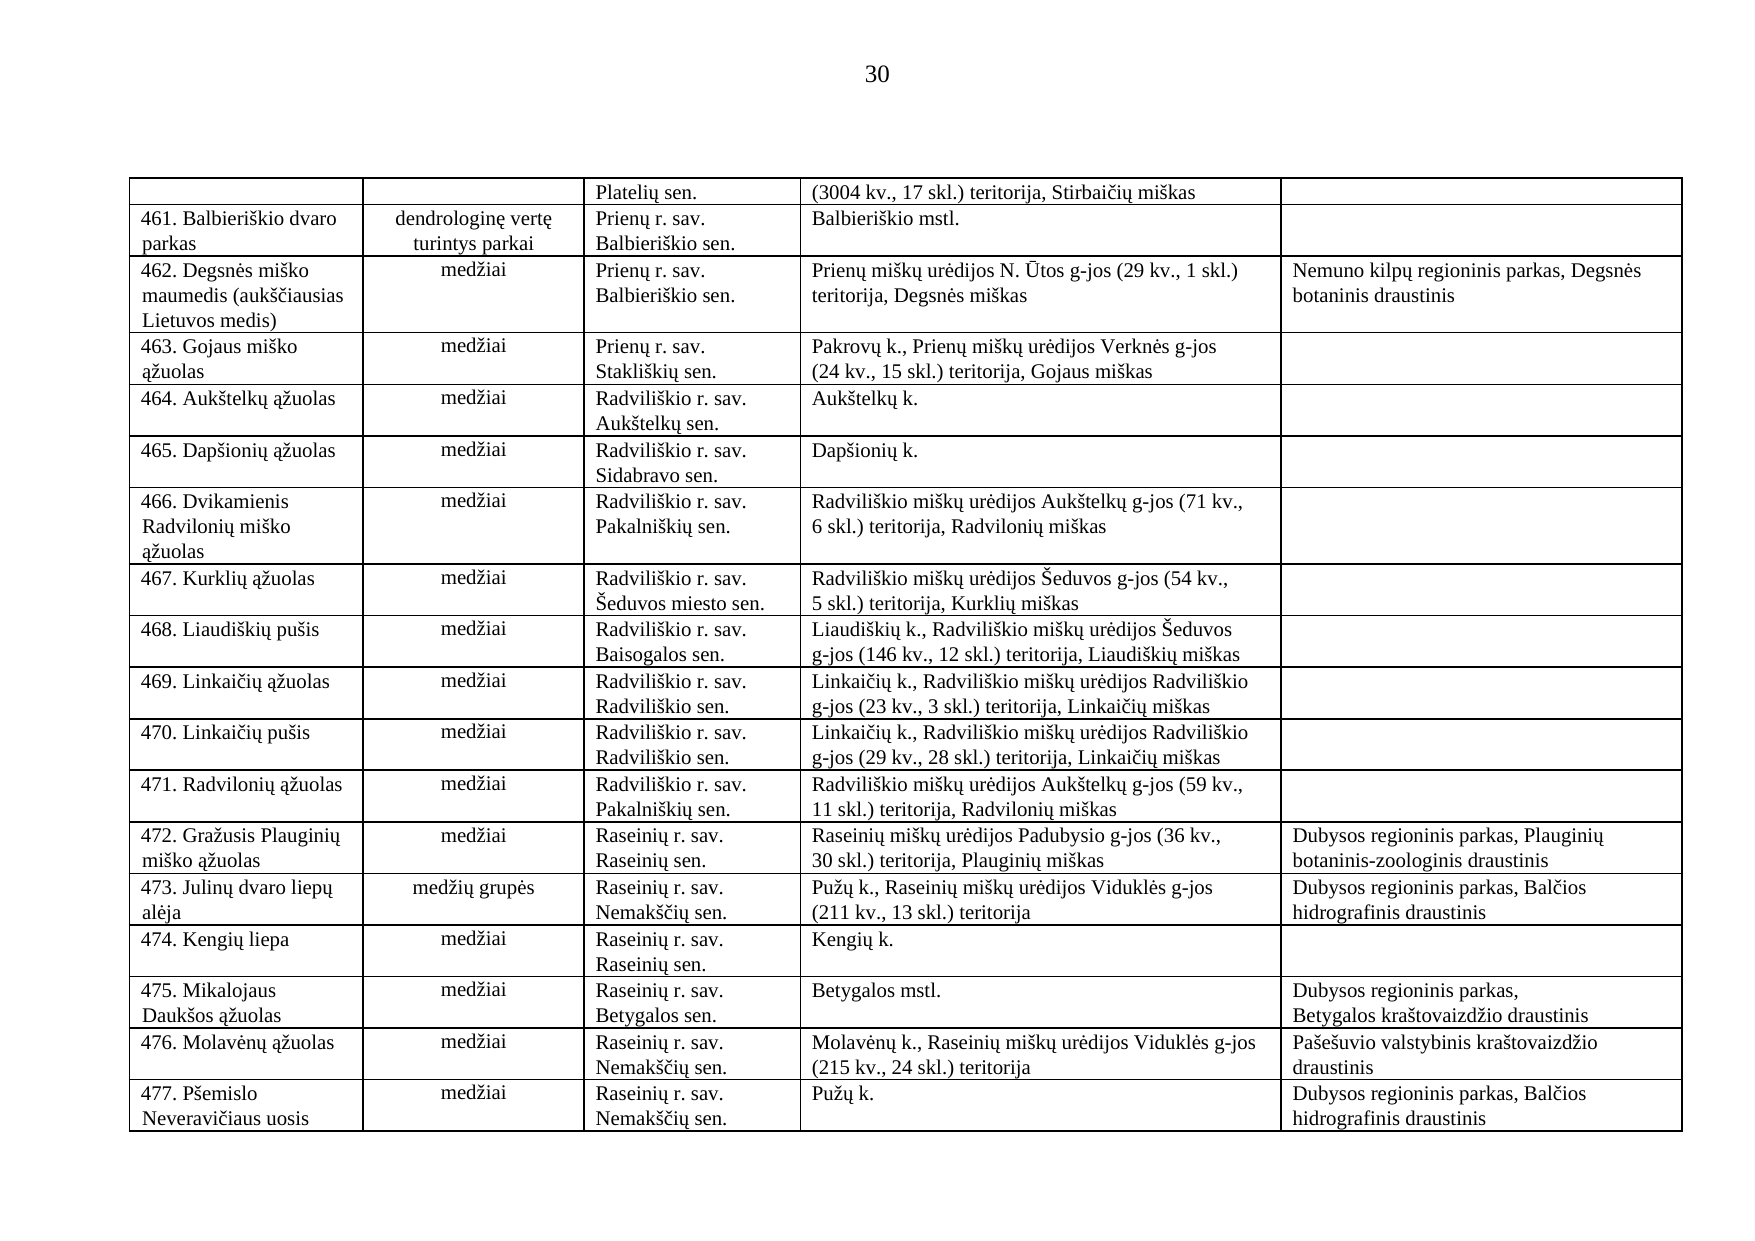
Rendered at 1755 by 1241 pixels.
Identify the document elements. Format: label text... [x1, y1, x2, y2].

table_cell Pašešuvio valstybinis kraštovaizdžio draustinis [1282, 1029, 1681, 1079]
table_cell 477. Pšemislo Neveravičiaus uosis [130, 1080, 362, 1130]
table_cell 470. Linkaičių pušis [130, 720, 362, 769]
table_cell Balbieriškio mstl. [801, 205, 1280, 255]
table_cell medžiai [364, 437, 583, 487]
table_cell Betygalos mstl. [801, 977, 1280, 1027]
table_cell Radviliškio r. sav. Šeduvos miesto sen. [585, 565, 800, 615]
table_cell [1282, 720, 1681, 769]
table_cell medžiai [364, 720, 583, 769]
table_cell medžiai [364, 977, 583, 1027]
table_cell [1282, 205, 1681, 255]
table_cell Nemuno kilpų regioninis parkas, Degsnės botaninis draustinis [1282, 257, 1681, 332]
table_cell Radviliškio miškų urėdijos Aukštelkų g-jos (71 kv., 6 skl.) teritorija, Radvilonių miškas [801, 488, 1280, 563]
table_cell 462. Degsnės miško maumedis (aukščiausias Lietuvos medis) [130, 257, 362, 332]
table_cell Prienų r. sav. Balbieriškio sen. [585, 205, 800, 255]
table_cell Kengių k. [801, 926, 1280, 976]
table_cell 469. Linkaičių ąžuolas [130, 668, 362, 718]
table_cell [1282, 333, 1681, 383]
table_cell Radviliškio r. sav. Radviliškio sen. [585, 668, 800, 718]
table_cell Radviliškio miškų urėdijos Šeduvos g-jos (54 kv., 5 skl.) teritorija, Kurklių miškas [801, 565, 1280, 615]
table_cell (3004 kv., 17 skl.) teritorija, Stirbaičių miškas [801, 179, 1280, 204]
table_cell medžiai [364, 333, 583, 383]
table_cell medžiai [364, 385, 583, 435]
table_cell Linkaičių k., Radviliškio miškų urėdijos Radviliškio g-jos (29 kv., 28 skl.) teritorija, Linkaičių miškas [801, 720, 1280, 769]
table_cell Prienų r. sav. Stakliškių sen. [585, 333, 800, 383]
table_cell Raseinių r. sav. Nemakščių sen. [585, 1080, 800, 1130]
table_cell Linkaičių k., Radviliškio miškų urėdijos Radviliškio g-jos (23 kv., 3 skl.) teritorija, Linkaičių miškas [801, 668, 1280, 718]
table_cell Radviliškio r. sav. Aukštelkų sen. [585, 385, 800, 435]
table_cell 464. Aukštelkų ąžuolas [130, 385, 362, 435]
table_cell Aukštelkų k. [801, 385, 1280, 435]
table_cell Prienų r. sav. Balbieriškio sen. [585, 257, 800, 332]
table_cell Liaudiškių k., Radviliškio miškų urėdijos Šeduvos g-jos (146 kv., 12 skl.) teritorija, Liaudiškių miškas [801, 616, 1280, 666]
table_cell medžiai [364, 1029, 583, 1079]
table_cell Dapšionių k. [801, 437, 1280, 487]
table_cell Raseinių r. sav. Nemakščių sen. [585, 874, 800, 924]
table_cell Dubysos regioninis parkas, Balčios hidrografinis draustinis [1282, 874, 1681, 924]
table_cell [1282, 926, 1681, 976]
table_cell Radviliškio r. sav. Pakalniškių sen. [585, 488, 800, 563]
table_cell medžiai [364, 257, 583, 332]
table_cell Raseinių miškų urėdijos Padubysio g-jos (36 kv., 30 skl.) teritorija, Plauginių miškas [801, 823, 1280, 872]
table_cell [1282, 385, 1681, 435]
table_cell 463. Gojaus miško ąžuolas [130, 333, 362, 383]
table_cell Radviliškio r. sav. Pakalniškių sen. [585, 771, 800, 821]
table_cell medžių grupės [364, 874, 583, 924]
table_cell medžiai [364, 565, 583, 615]
table_cell Prienų miškų urėdijos N. Ūtos g-jos (29 kv., 1 skl.) teritorija, Degsnės miškas [801, 257, 1280, 332]
table_cell 472. Gražusis Plauginių miško ąžuolas [130, 823, 362, 872]
table_cell Raseinių r. sav. Nemakščių sen. [585, 1029, 800, 1079]
table_cell medžiai [364, 926, 583, 976]
table_cell 475. Mikalojaus Daukšos ąžuolas [130, 977, 362, 1027]
table_cell [1282, 668, 1681, 718]
table_cell Radviliškio r. sav. Radviliškio sen. [585, 720, 800, 769]
table_cell 461. Balbieriškio dvaro parkas [130, 205, 362, 255]
table_cell 465. Dapšionių ąžuolas [130, 437, 362, 487]
table_cell 473. Julinų dvaro liepų alėja [130, 874, 362, 924]
table_cell 474. Kengių liepa [130, 926, 362, 976]
table_cell 467. Kurklių ąžuolas [130, 565, 362, 615]
table_cell dendrologinę vertę turintys parkai [364, 205, 583, 255]
table_cell Radviliškio r. sav. Sidabravo sen. [585, 437, 800, 487]
table_cell medžiai [364, 823, 583, 872]
table_cell Radviliškio r. sav. Baisogalos sen. [585, 616, 800, 666]
table_cell 471. Radvilonių ąžuolas [130, 771, 362, 821]
table_cell 476. Molavėnų ąžuolas [130, 1029, 362, 1079]
table_cell [1282, 771, 1681, 821]
table_cell [130, 179, 362, 204]
table_cell Raseinių r. sav. Raseinių sen. [585, 823, 800, 872]
table_cell Dubysos regioninis parkas, Betygalos kraštovaizdžio draustinis [1282, 977, 1681, 1027]
table_cell [364, 179, 583, 204]
table_cell Pužų k. [801, 1080, 1280, 1130]
table_cell 466. Dvikamienis Radvilonių miško ąžuolas [130, 488, 362, 563]
table_cell Radviliškio miškų urėdijos Aukštelkų g-jos (59 kv., 11 skl.) teritorija, Radvilonių miškas [801, 771, 1280, 821]
table_cell medžiai [364, 771, 583, 821]
table_cell medžiai [364, 668, 583, 718]
table_cell Raseinių r. sav. Betygalos sen. [585, 977, 800, 1027]
table_cell Pakrovų k., Prienų miškų urėdijos Verknės g-jos (24 kv., 15 skl.) teritorija, Gojaus miškas [801, 333, 1280, 383]
table_cell [1282, 616, 1681, 666]
table_cell Dubysos regioninis parkas, Plauginių botaninis-zoologinis draustinis [1282, 823, 1681, 872]
table_cell medžiai [364, 1080, 583, 1130]
table_cell [1282, 488, 1681, 563]
table_cell [1282, 437, 1681, 487]
table_cell Platelių sen. [585, 179, 800, 204]
table_cell Pužų k., Raseinių miškų urėdijos Viduklės g-jos (211 kv., 13 skl.) teritorija [801, 874, 1280, 924]
table_cell Dubysos regioninis parkas, Balčios hidrografinis draustinis [1282, 1080, 1681, 1130]
table_cell Raseinių r. sav. Raseinių sen. [585, 926, 800, 976]
table_cell [1282, 179, 1681, 204]
table_cell Molavėnų k., Raseinių miškų urėdijos Viduklės g-jos (215 kv., 24 skl.) teritorija [801, 1029, 1280, 1079]
table_cell [1282, 565, 1681, 615]
table_cell 468. Liaudiškių pušis [130, 616, 362, 666]
table_cell medžiai [364, 488, 583, 563]
table_cell medžiai [364, 616, 583, 666]
